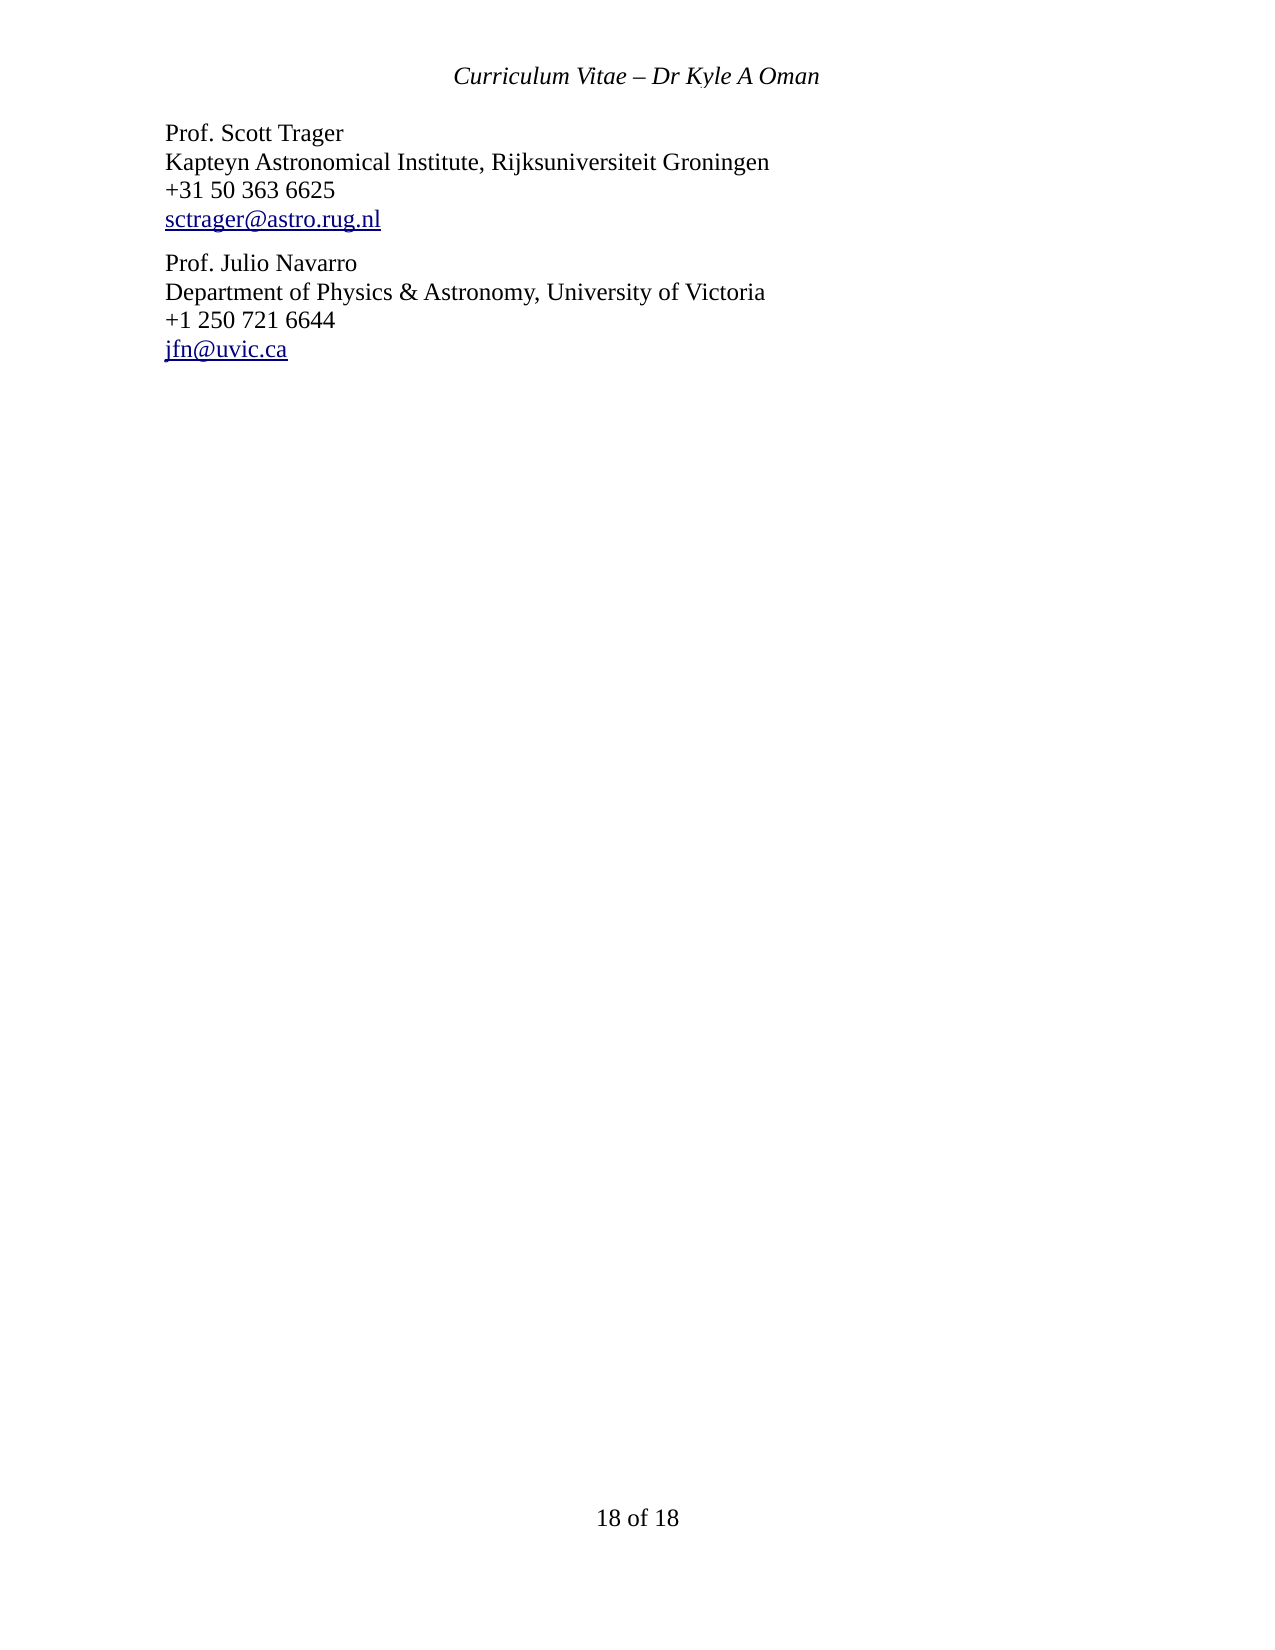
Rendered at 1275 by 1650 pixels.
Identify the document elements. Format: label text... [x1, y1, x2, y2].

text Prof. Scott Trager Kapteyn Astronomical Institute, Rijksuniversiteit Groningen +31 50 363 6625 sctrager@astro.rug.nl [118, 118, 1157, 233]
text Prof. Julio Navarro Department of Physics & Astronomy, University of Victoria +1 250 721 6644 jfn@uvic.ca [118, 248, 1157, 363]
